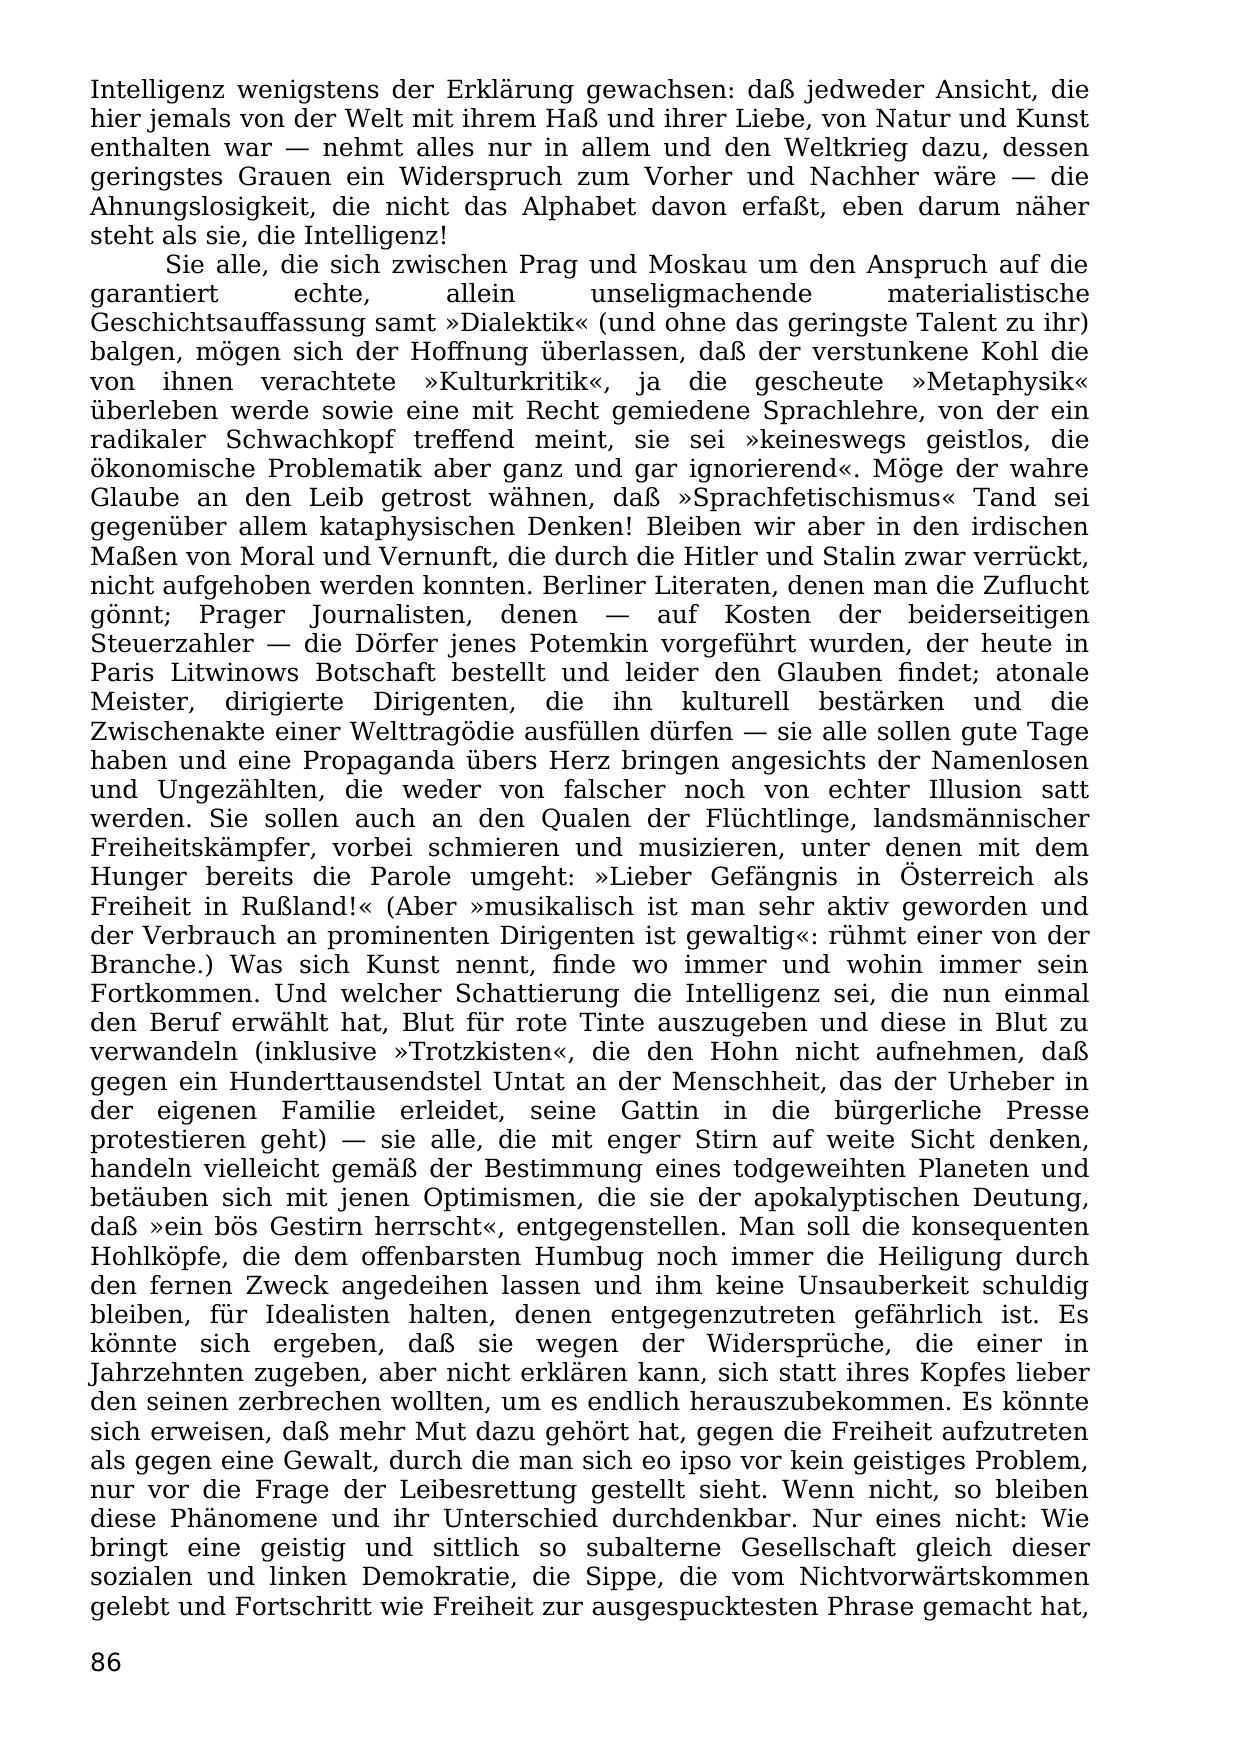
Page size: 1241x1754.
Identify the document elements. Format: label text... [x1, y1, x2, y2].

text Sie alle, die sich zwischen Prag und Moskau um den Anspruch auf die garantiert echte, allein unseligmachende materialistische Geschichtsauffassung samt »Dialektik« (und ohne das geringste Talent zu ihr) balgen, mögen sich der Hoffnung überlassen, daß der verstunkene Kohl die von ihnen verachtete »Kulturkritik«, ja die gescheute »Metaphysik« überleben werde sowie eine mit Recht gemiedene Sprachlehre, von der ein radikaler Schwachkopf treffend meint, sie sei »keineswegs geistlos, die ökonomische Problematik aber ganz und gar ignorierend«. Möge der wahre Glaube an den Leib getrost wähnen, daß »Sprachfetischismus« Tand sei gegenüber allem kataphysischen Denken! Bleiben wir aber in den irdischen Maßen von Moral und Vernunft, die durch die Hitler und Stalin zwar verrückt, nicht aufgehoben werden konnten. Berliner Literaten, denen man die Zuflucht gönnt; Prager Journalisten, denen — auf Kosten der beiderseitigen Steuerzahler — die Dörfer jenes Potemkin vorgeführt wurden, der heute in Paris Litwinows Botschaft bestellt und leider den Glauben findet; atonale Meister, dirigierte Dirigenten, die ihn kulturell bestärken und die Zwischenakte einer Welttragödie ausfüllen dürfen — sie alle sollen gute Tage haben und eine Propaganda übers Herz bringen angesichts der Namenlosen und Ungezählten, die weder von falscher noch von echter Illusion satt werden. Sie sollen auch an den Qualen der Flüchtlinge, landsmännischer Freiheitskämpfer, vorbei schmieren und musizieren, unter denen mit dem Hunger bereits die Parole umgeht: »Lieber Gefängnis in Österreich als Freiheit in Rußland!« (Aber »musikalisch ist man sehr aktiv geworden und der Verbrauch an prominenten Dirigenten ist gewaltig«: rühmt einer von der Branche.) Was sich Kunst nennt, finde wo immer und wohin immer sein Fortkommen. Und welcher Schattierung die Intelligenz sei, die nun einmal den Beruf erwählt hat, Blut für rote Tinte auszugeben und diese in Blut zu verwandeln (inklusive »Trotzkisten«, die den Hohn nicht aufnehmen, daß gegen ein Hunderttausendstel Untat an der Menschheit, das der Urheber in der eigenen Familie erleidet, seine Gattin in die bürgerliche Presse protestieren geht) — sie alle, die mit enger Stirn auf weite Sicht denken, handeln vielleicht gemäß der Bestimmung eines todgeweihten Planeten und betäuben sich mit jenen Optimismen, die sie der apokalyptischen Deutung, daß »ein bös Gestirn herrscht«, entgegenstellen. Man soll die konsequenten Hohlköpfe, die dem offenbarsten Humbug noch immer die Heiligung durch den fernen Zweck angedeihen lassen und ihm keine Unsauberkeit schuldig bleiben, für Idealisten halten, denen entgegenzutreten gefährlich ist. Es könnte sich ergeben, daß sie wegen der Widersprüche, die einer in Jahrzehnten zugeben, aber nicht erklären kann, sich statt ihres Kopfes lieber den seinen zerbrechen wollten, um es endlich herauszubekommen. Es könnte sich erweisen, daß mehr Mut dazu gehört hat, gegen die Freiheit aufzutreten als gegen eine Gewalt, durch die man sich eo ipso vor kein geistiges Problem, nur vor die Frage der Leibesrettung gestellt sieht. Wenn nicht, so bleiben diese Phänomene und ihr Unterschied durchdenkbar. Nur eines nicht: Wie bringt eine geistig und sittlich so subalterne Gesellschaft gleich dieser sozialen und linken Demokratie, die Sippe, die vom Nichtvorwärtskommen gelebt und Fortschritt wie Freiheit zur ausgespucktesten Phrase gemacht hat, [90, 250, 1091, 1621]
text Intelligenz wenigstens der Erklärung gewachsen: daß jedweder Ansicht, die hier jemals von der Welt mit ihrem Haß und ihrer Liebe, von Natur und Kunst enthalten war — nehmt alles nur in allem und den Weltkrieg dazu, dessen geringstes Grauen ein Widerspruch zum Vorher und Nachher wäre — die Ahnungslosigkeit, die nicht das Alphabet davon erfaßt, eben darum näher steht als sie, die Intelligenz! [90, 75, 1091, 250]
